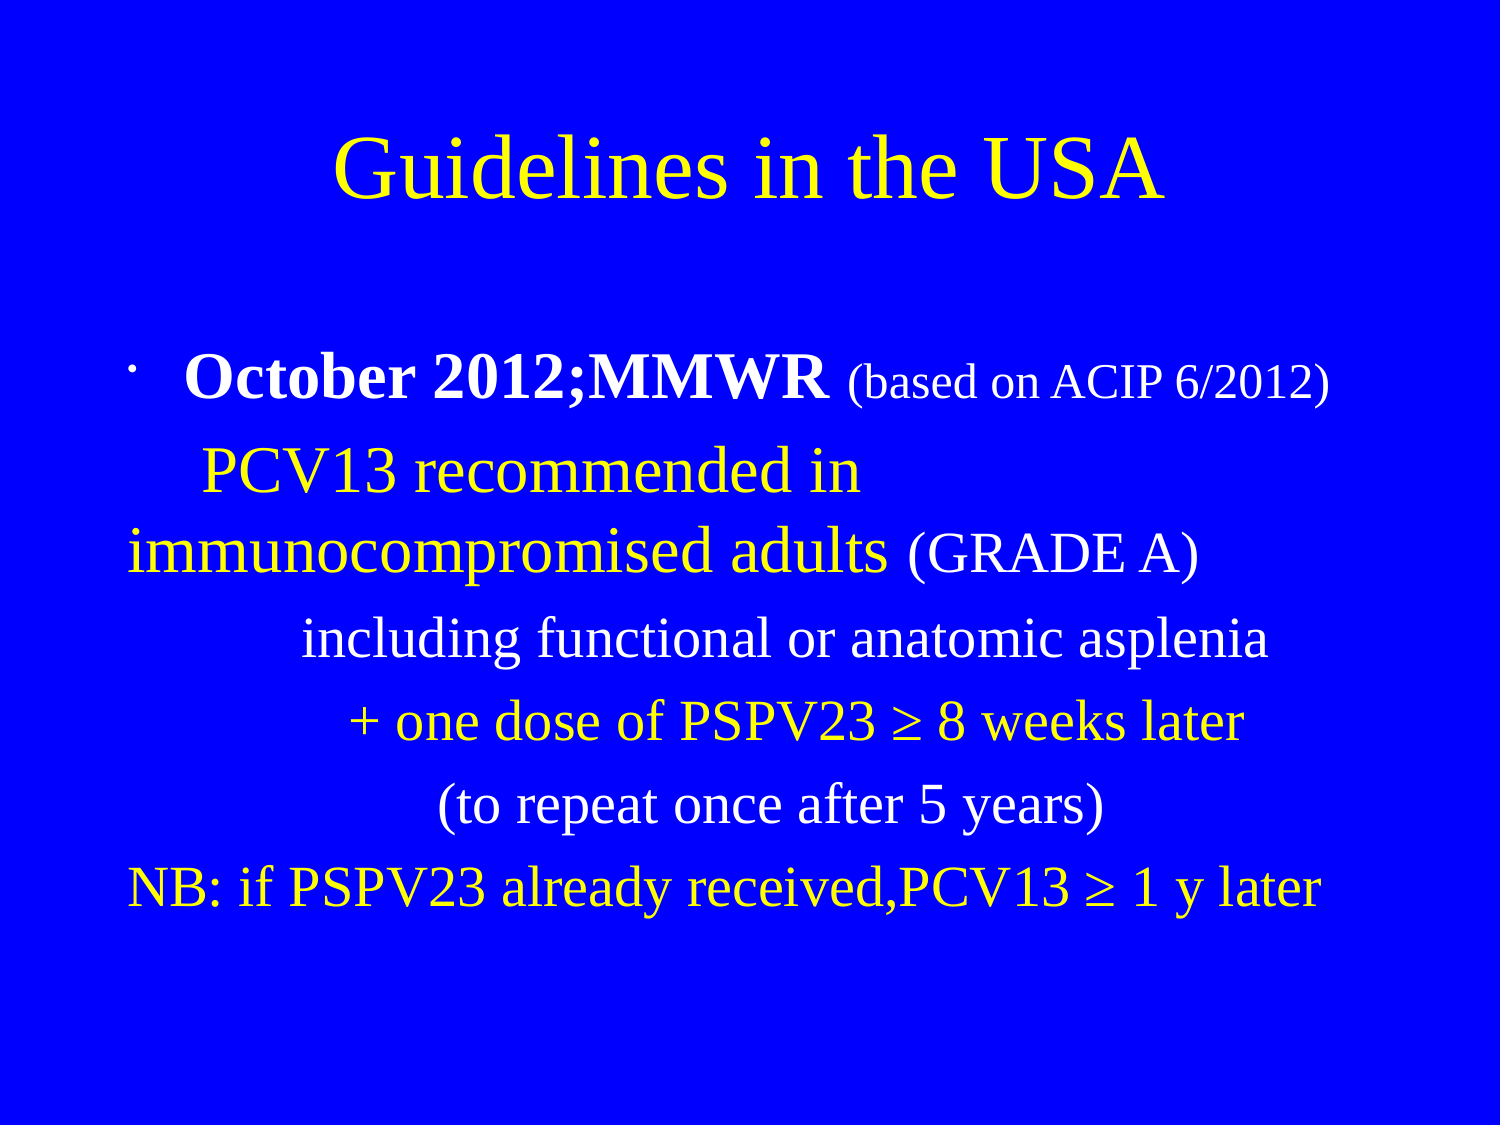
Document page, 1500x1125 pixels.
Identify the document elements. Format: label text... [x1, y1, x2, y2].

title Guidelines in the USA [112, 99, 1388, 288]
list October 2012;MMWR (based on ACIP 6/2012) PCV13 recommended in immunocompromised adults (GRADE A) including functional or anatomic asplenia + one dose of PSPV23 ≥ 8 weeks later (to repeat once after 5 years) NB: if PSPV23 already received,PCV13 ≥ 1 y later [112, 324, 1388, 1000]
